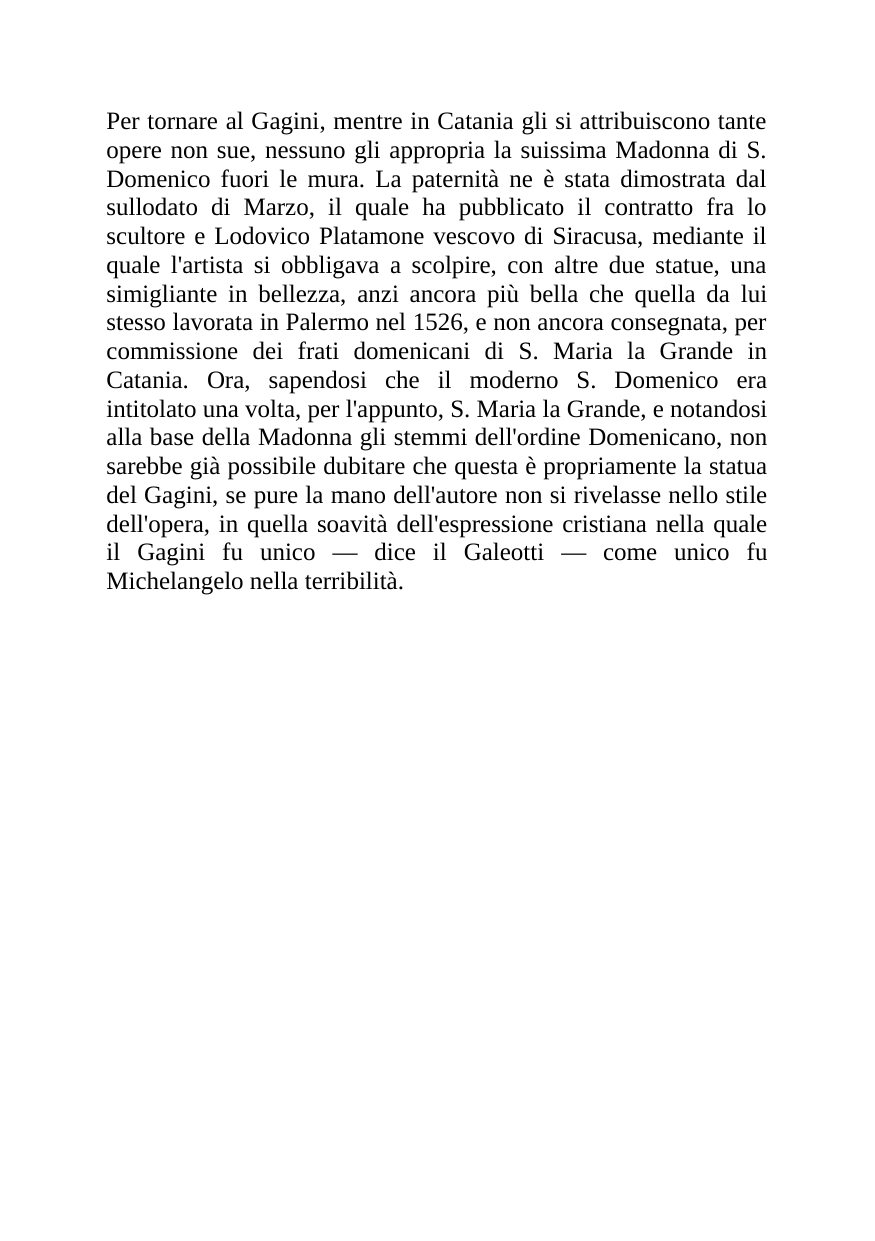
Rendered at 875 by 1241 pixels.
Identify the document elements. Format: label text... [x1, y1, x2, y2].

text Per tornare al Gagini, mentre in Catania gli si attribuiscono tante opere non sue, nessuno gli appropria la suissima Madonna di S. Domenico fuori le mura. La paternità ne è stata dimostrata dal sullodato di Marzo, il quale ha pubblicato il contratto fra lo scultore e Lodovico Platamone vescovo di Siracusa, mediante il quale l'artista si obbligava a scolpire, con altre due statue, una simigliante in bellezza, anzi ancora più bella che quella da lui stesso lavorata in Palermo nel 1526, e non ancora consegnata, per commissione dei frati domenicani di S. Maria la Grande in Catania. Ora, sapendosi che il moderno S. Domenico era intitolato una volta, per l'appunto, S. Maria la Grande, e notandosi alla base della Madonna gli stemmi dell'ordine Domenicano, non sarebbe già possibile dubitare che questa è propriamente la statua del Gagini, se pure la mano dell'autore non si rivelasse nello stile dell'opera, in quella soavità dell'espressione cristiana nella quale il Gagini fu unico ― dice il Galeotti ― come unico fu Michelangelo nella terribilità. [106, 106, 768, 595]
